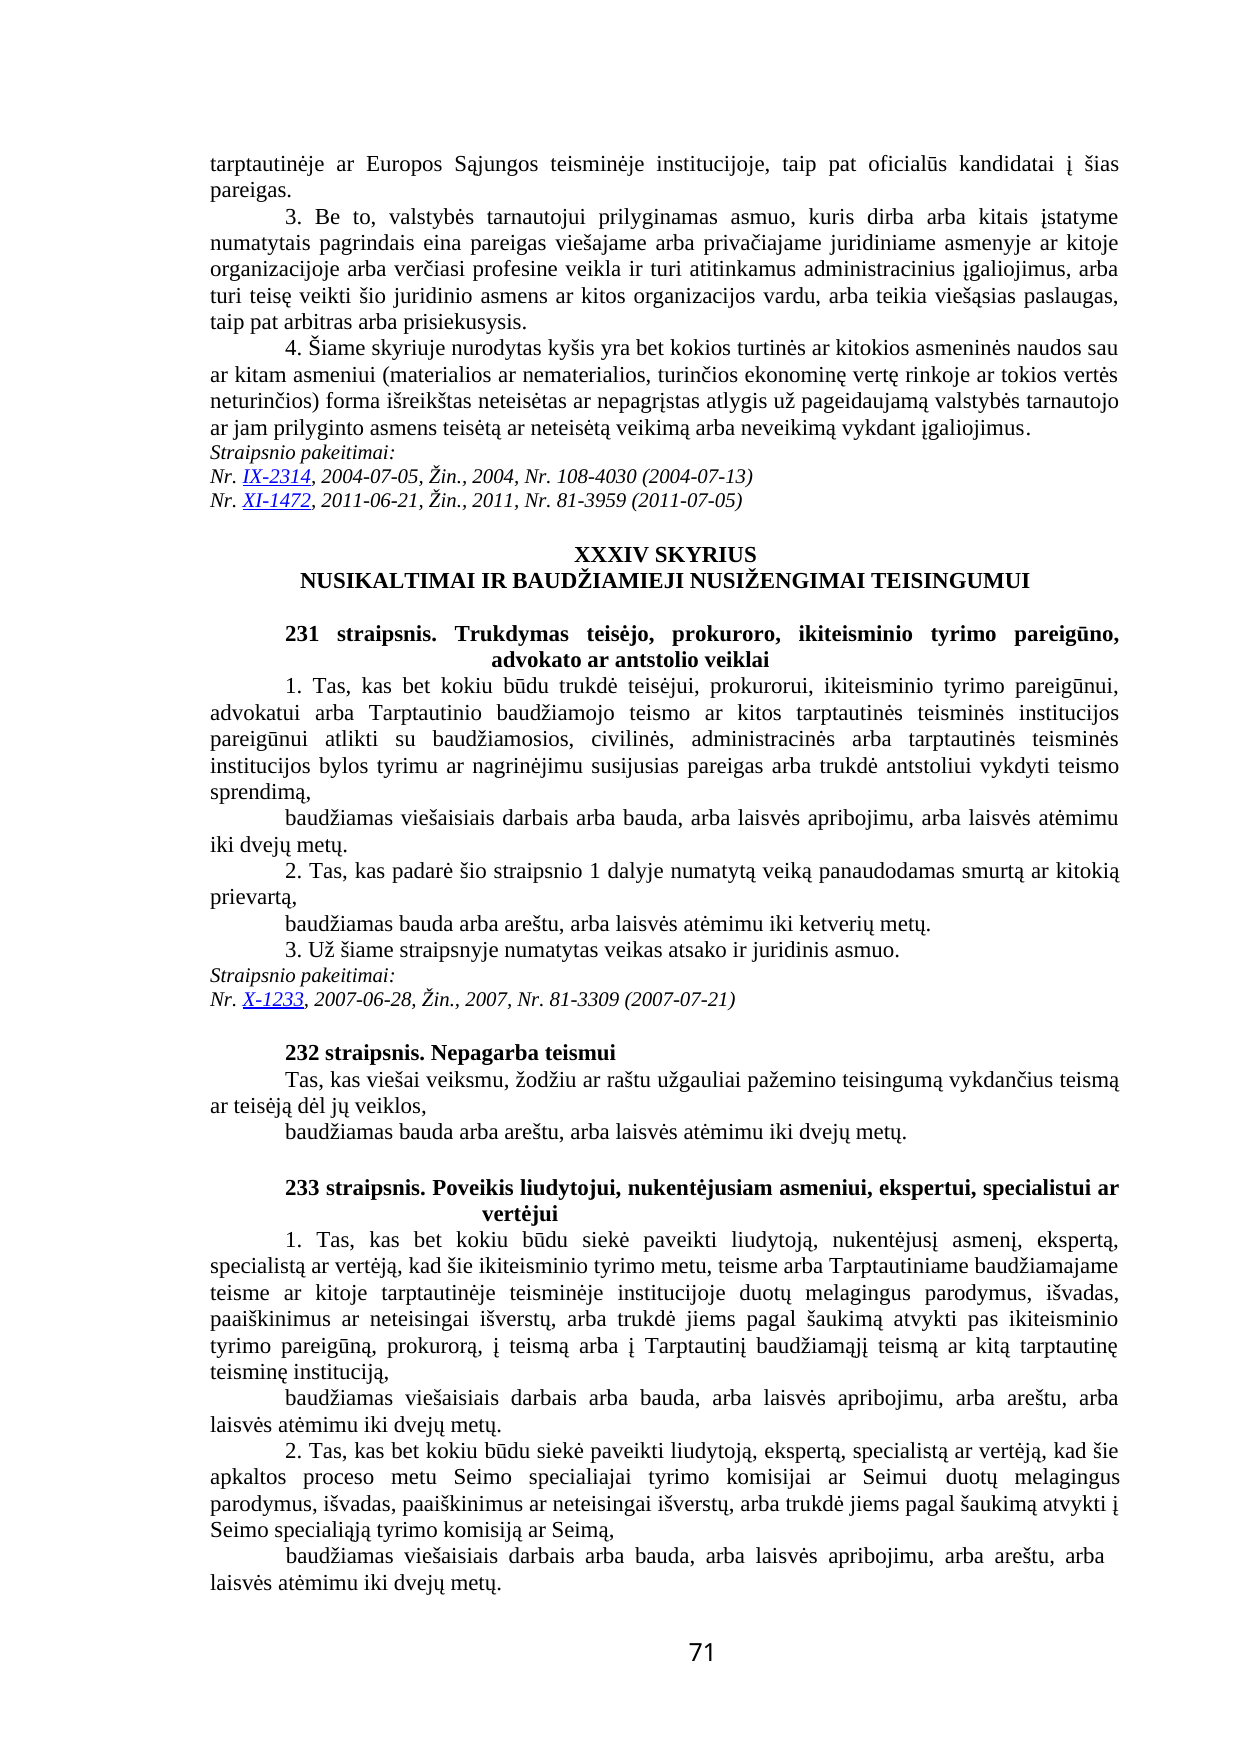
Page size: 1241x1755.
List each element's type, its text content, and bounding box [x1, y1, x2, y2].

text 4. Šiame skyriuje nurodytas kyšis yra bet kokios turtinės ar kitokios asmeninės naudos sau ar kitam asmeniui (materialios ar nematerialios, turinčios ekonominę vertę rinkoje ar tokios vertės neturinčios) forma išreikštas neteisėtas ar nepagrįstas atlygis už pageidaujamą valstybės tarnautojo ar jam prilyginto asmens teisėtą ar neteisėtą veikimą arba neveikimą vykdant įgaliojimus. [210, 334, 1120, 440]
text Straipsnio pakeitimai: [210, 440, 1120, 464]
text 3. Už šiame straipsnyje numatytas veikas atsako ir juridinis asmuo. [210, 936, 1120, 962]
text 232 straipsnis. Nepagarba teismui [210, 1039, 1120, 1066]
text baudžiamas bauda arba areštu, arba laisvės atėmimu iki dvejų metų. [210, 1118, 1120, 1145]
text 2. Tas, kas padarė šio straipsnio 1 dalyje numatytą veiką panaudodamas smurtą ar kitokią prievartą, [210, 857, 1120, 910]
text baudžiamas viešaisiais darbais arba bauda, arba laisvės apribojimu, arba laisvės atėmimu iki dvejų metų. [210, 804, 1120, 857]
text Straipsnio pakeitimai: [210, 962, 1120, 987]
text 231 straipsnis. Trukdymas teisėjo, prokuroro, ikiteisminio tyrimo pareigūno, advokato ar antstolio veiklai [285, 620, 1120, 673]
text 1. Tas, kas bet kokiu būdu siekė paveikti liudytoją, nukentėjusį asmenį, ekspertą, specialistą ar vertėją, kad šie ikiteisminio tyrimo metu, teisme arba Tarptautiniame baudžiamajame teisme ar kitoje tarptautinėje teisminėje institucijoje duotų melagingus parodymus, išvadas, paaiškinimus ar neteisingai išverstų, arba trukdė jiems pagal šaukimą atvykti pas ikiteisminio tyrimo pareigūną, prokurorą, į teismą arba į Tarptautinį baudžiamąjį teismą ar kitą tarptautinę teisminę instituciją, [210, 1226, 1120, 1384]
text 3. Be to, valstybės tarnautojui prilyginamas asmuo, kuris dirba arba kitais įstatyme numatytais pagrindais eina pareigas viešajame arba privačiajame juridiniame asmenyje ar kitoje organizacijoje arba verčiasi profesine veikla ir turi atitinkamus administracinius įgaliojimus, arba turi teisę veikti šio juridinio asmens ar kitos organizacijos vardu, arba teikia viešąsias paslaugas, taip pat arbitras arba prisiekusysis. [210, 203, 1120, 334]
text tarptautinėje ar Europos Sąjungos teisminėje institucijoje, taip pat oficialūs kandidatai į šias pareigas. [210, 150, 1120, 203]
text 1. Tas, kas bet kokiu būdu trukdė teisėjui, prokurorui, ikiteisminio tyrimo pareigūnui, advokatui arba Tarptautinio baudžiamojo teismo ar kitos tarptautinės teisminės institucijos pareigūnui atlikti su baudžiamosios, civilinės, administracinės arba tarptautinės teisminės institucijos bylos tyrimu ar nagrinėjimu susijusias pareigas arba trukdė antstoliui vykdyti teismo sprendimą, [210, 673, 1120, 804]
text baudžiamas bauda arba areštu, arba laisvės atėmimu iki ketverių metų. [210, 910, 1120, 936]
text baudžiamas viešaisiais darbais arba bauda, arba laisvės apribojimu, arba areštu, arba laisvės atėmimu iki dvejų metų. [210, 1384, 1120, 1437]
text Nr. XI-1472, 2011-06-21, Žin., 2011, Nr. 81-3959 (2011-07-05) [210, 488, 1120, 512]
text 2. Tas, kas bet kokiu būdu siekė paveikti liudytoją, ekspertą, specialistą ar vertėją, kad šie apkaltos proceso metu Seimo specialiajai tyrimo komisijai ar Seimui duotų melagingus parodymus, išvadas, paaiškinimus ar neteisingai išverstų, arba trukdė jiems pagal šaukimą atvykti į Seimo specialiąją tyrimo komisiją ar Seimą, [210, 1437, 1120, 1542]
text Nusikaltimai ir baudžiamieji nusižengimai teisingumui [210, 567, 1120, 593]
subtitle XXXIV SKYRIUS [210, 541, 1120, 567]
text Nr. X-1233, 2007-06-28, Žin., 2007, Nr. 81-3309 (2007-07-21) [210, 987, 1120, 1011]
text Tas, kas viešai veiksmu, žodžiu ar raštu užgauliai pažemino teisingumą vykdančius teismą ar teisėją dėl jų veiklos, [210, 1066, 1120, 1118]
text 233 straipsnis. Poveikis liudytojui, nukentėjusiam asmeniui, ekspertui, specialistui ar vertėjui [285, 1173, 1120, 1226]
text Nr. IX-2314, 2004-07-05, Žin., 2004, Nr. 108-4030 (2004-07-13) [210, 464, 1120, 488]
text baudžiamas viešaisiais darbais arba bauda, arba laisvės apribojimu, arba areštu, arba laisvės atėmimu iki dvejų metų. [210, 1542, 1106, 1595]
